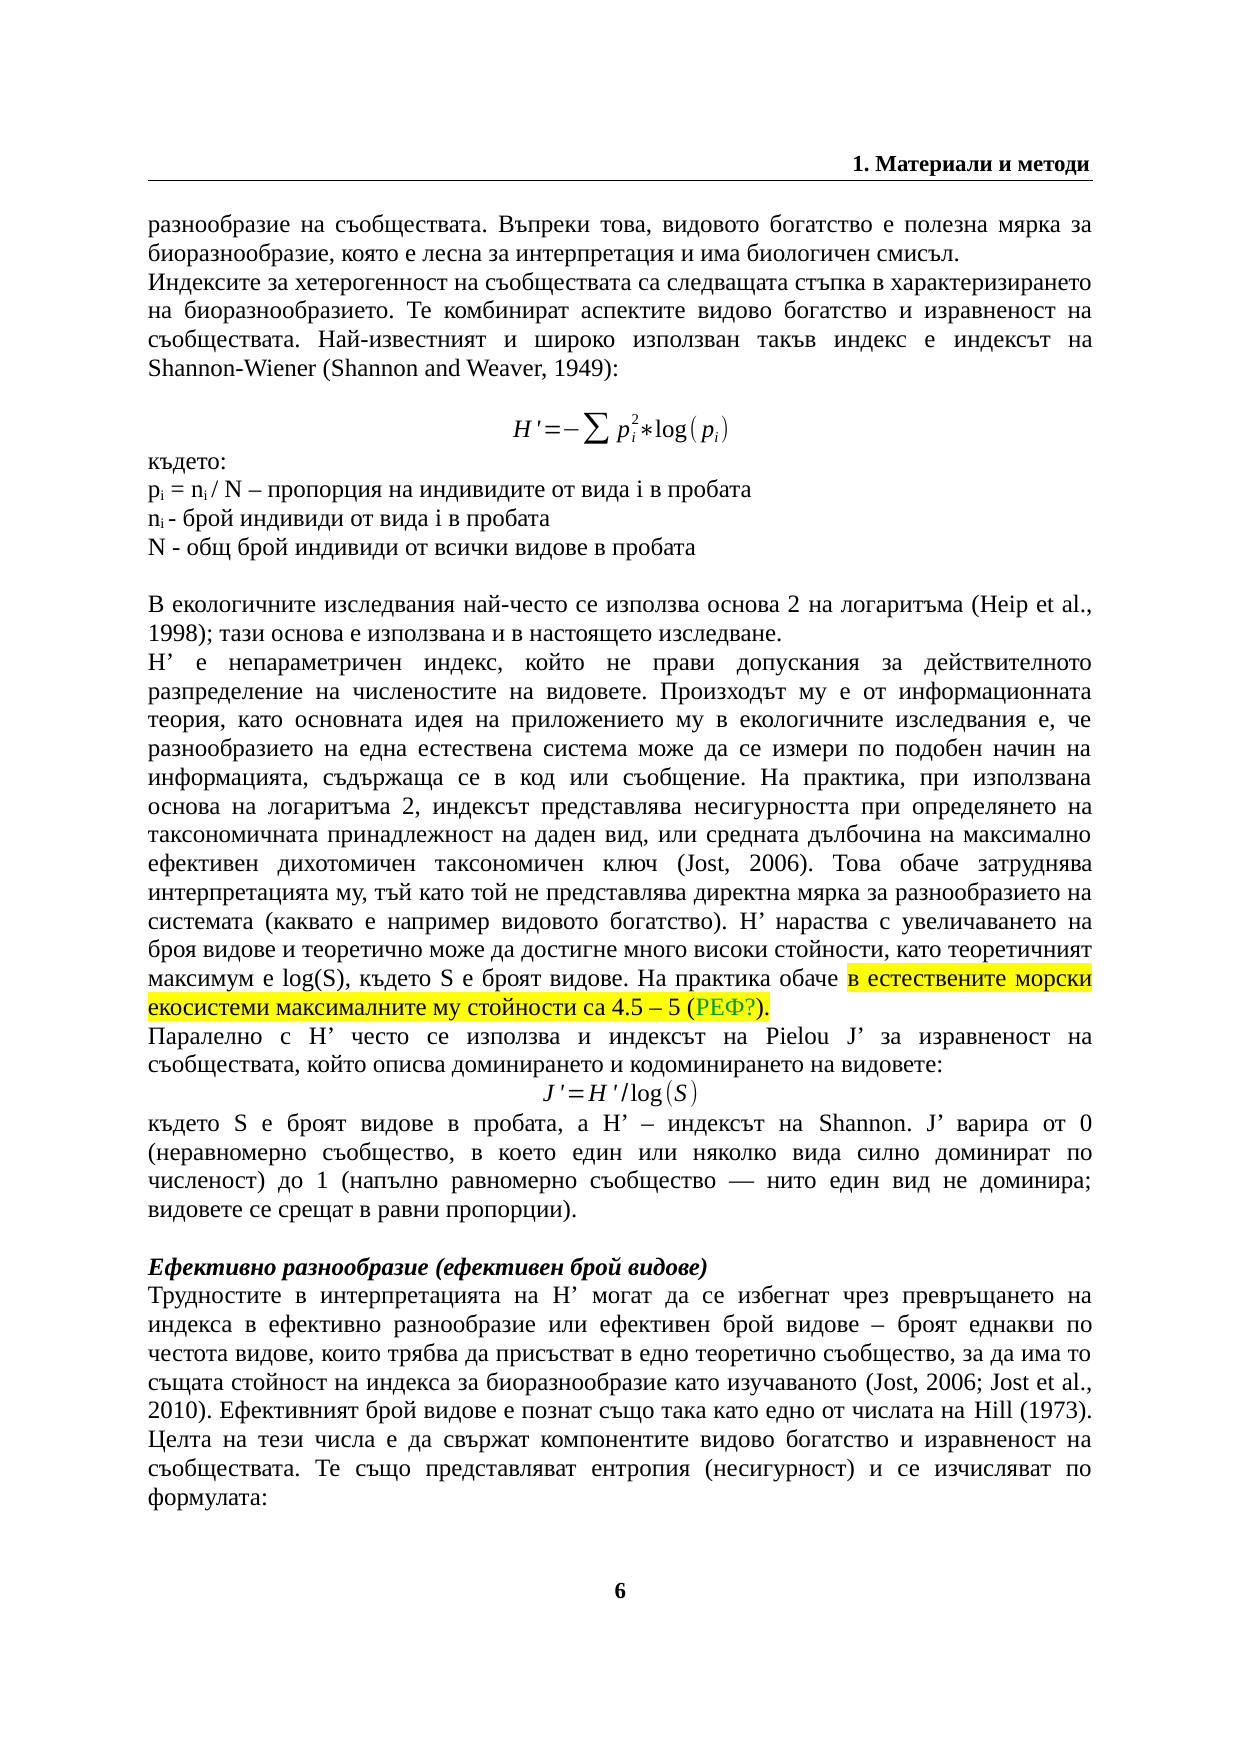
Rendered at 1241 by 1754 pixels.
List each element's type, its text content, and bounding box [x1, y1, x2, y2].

text Трудностите в интерпретацията на H’ могат да се избегнат чрез превръщането на индекса в ефективно разнообразие или ефективен брой видове – броят еднакви по честота видове, които трябва да присъстват в едно теоретично съобщество, за да има то същата стойност на индекса за биоразнообразие като изучаваното (Jost, 2006; Jost et al., 2010). Ефективният брой видове е познат също така като едно от числата на Hill (1973). Целта на тези числа е да свържат компонентите видово богатство и изравненост на съобществата. Те също представляват ентропия (несигурност) и се изчисляват по формулата: [148, 1281, 1093, 1511]
text В екологичните изследвания най-често се използва основа 2 на логаритъма (Heip et al., 1998); тази основа е използвана и в настоящето изследване. [148, 589, 1093, 647]
text Индексите за хетерогенност на съобществата са следващата стъпка в характеризирането на биоразнообразието. Те комбинират аспектите видово богатство и изравненост на съобществата. Най-известният и широко използван такъв индекс е индексът на Shannon-Wiener (Shannon and Weaver, 1949): [148, 267, 1093, 382]
text H’ е непараметричен индекс, който не прави допускания за действителното разпределение на численостите на видовете. Произходът му е от информационната теория, като основната идея на приложението му в екологичните изследвания е, че разнообразието на една естествена система може да се измери по подобен начин на информацията, съдържаща се в код или съобщение. На практика, при използвана основа на логаритъма 2, индексът представлява несигурността при определянето на таксономичната принадлежност на даден вид, или средната дълбочина на максимално ефективен дихотомичен таксономичен ключ (Jost, 2006). Това обаче затруднява интерпретацията му, тъй като той не представлява директна мярка за разнообразието на системата (каквато е например видовото богатство). H’ нараства с увеличаването на броя видове и теоретично може да достигне много високи стойности, като теоретичният максимум е log(S), където S е броят видове. На практика обаче в естествените морски екосистеми максималните му стойности са 4.5 – 5 (РЕФ?). [148, 647, 1093, 1021]
text Ефективно разнообразие (ефективен брой видове) [148, 1252, 1093, 1281]
text Паралелно с H’ често се използва и индексът на Pielou J’ за изравненост на съобществата, който описва доминирането и кодоминирането на видовете: [148, 1021, 1093, 1078]
text pi = ni / N – пропорция на индивидите от вида i в пробата ni - брой индивиди от вида i в пробата N - общ брой индивиди от всички видове в пробата [148, 474, 1093, 561]
text разнообразие на съобществата. Въпреки това, видовото богатство е полезна мярка за биоразнообразие, която е лесна за интерпретация и има биологичен смисъл. [148, 209, 1093, 267]
text където: [148, 446, 1093, 474]
text където S e броят видове в пробата, а Н’ – индексът на Shannon. J’ варира от 0 (неравномерно съобщество, в което един или няколко вида силно доминират по численост) до 1 (напълно равномерно съобщество — нито един вид не доминира; видовете се срещат в равни пропорции). [148, 1108, 1093, 1223]
